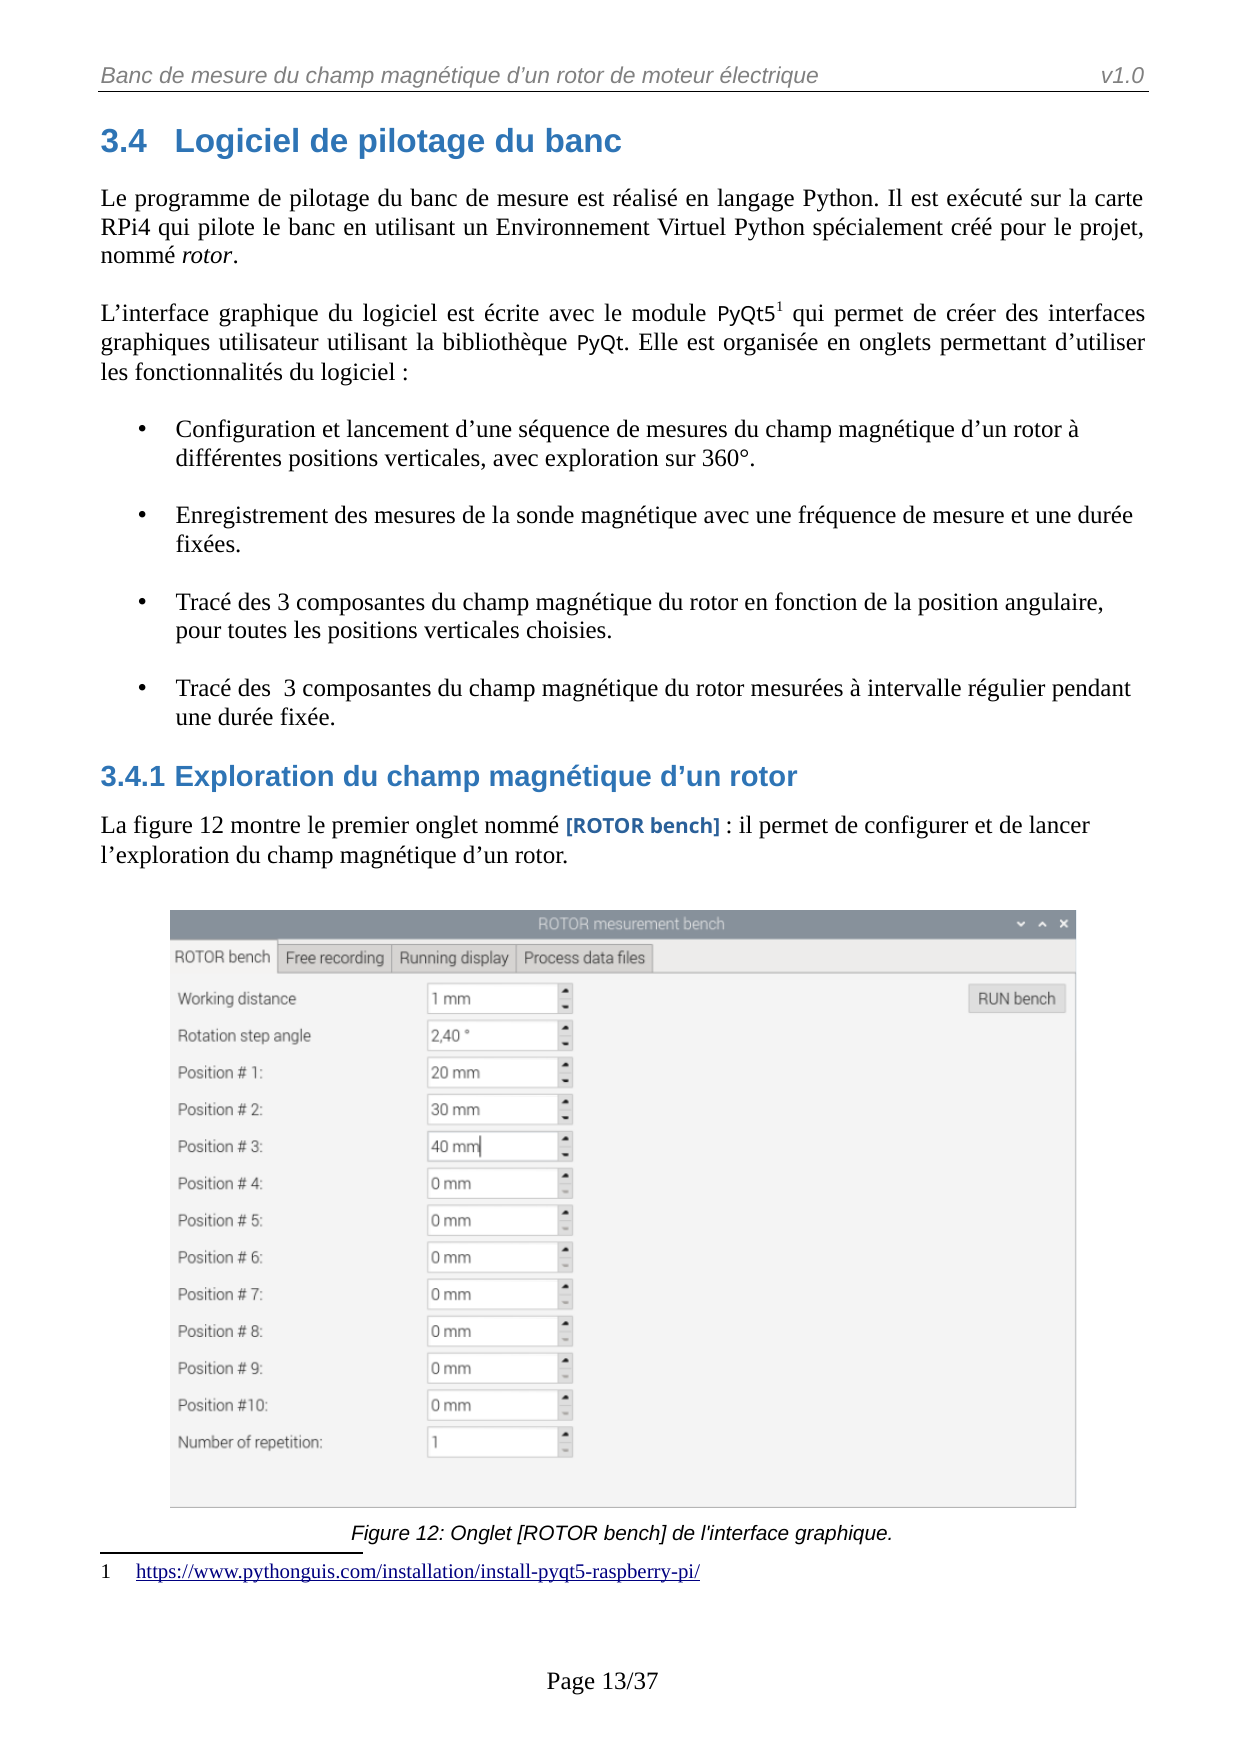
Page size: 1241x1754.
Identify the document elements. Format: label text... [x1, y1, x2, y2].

list Tracé des 3 composantes du champ magnétique du rotor en fonction de la position angulaire, pour toutes les positions verticales choisies. [138, 587, 1146, 673]
text Figure 12: Onglet [ROTOR bench] de l'interface graphique. [170, 1508, 1076, 1544]
list Enregistrement des mesures de la sonde magnétique avec une fréquence de mesure et une durée fixées. [138, 501, 1146, 587]
picture [170, 910, 1077, 1508]
subtitle Logiciel de pilotage du banc [100, 121, 1146, 159]
list Configuration et lancement d’une séquence de mesures du champ magnétique d’un rotor à différentes positions verticales, avec exploration sur 360°. [138, 414, 1146, 501]
text Le programme de pilotage du banc de mesure est réalisé en langage Python. Il est exécuté sur la carte RPi4 qui pilote le banc en utilisant un Environnement Virtuel Python spécialement créé pour le projet, nommé rotor. [100, 183, 1146, 269]
text La figure 12 montre le premier onglet nommé [ROTOR bench] : il permet de configurer et de lancer l’exploration du champ magnétique d’un rotor. [100, 811, 1146, 869]
list Tracé des 3 composantes du champ magnétique du rotor mesurées à intervalle régulier pendant une durée fixée. [138, 673, 1146, 759]
text https://www.pythonguis.com/installation/install-pyqt5-raspberry-pi/ [100, 1559, 1146, 1583]
subtitle Exploration du champ magnétique d’un rotor [100, 759, 1146, 793]
text L’interface graphique du logiciel est écrite avec le module PyQt5 qui permet de créer des interfaces graphiques utilisateur utilisant la bibliothèque PyQt. Elle est organisée en onglets permettant d’utiliser les fonctionnalités du logiciel : [100, 298, 1146, 386]
